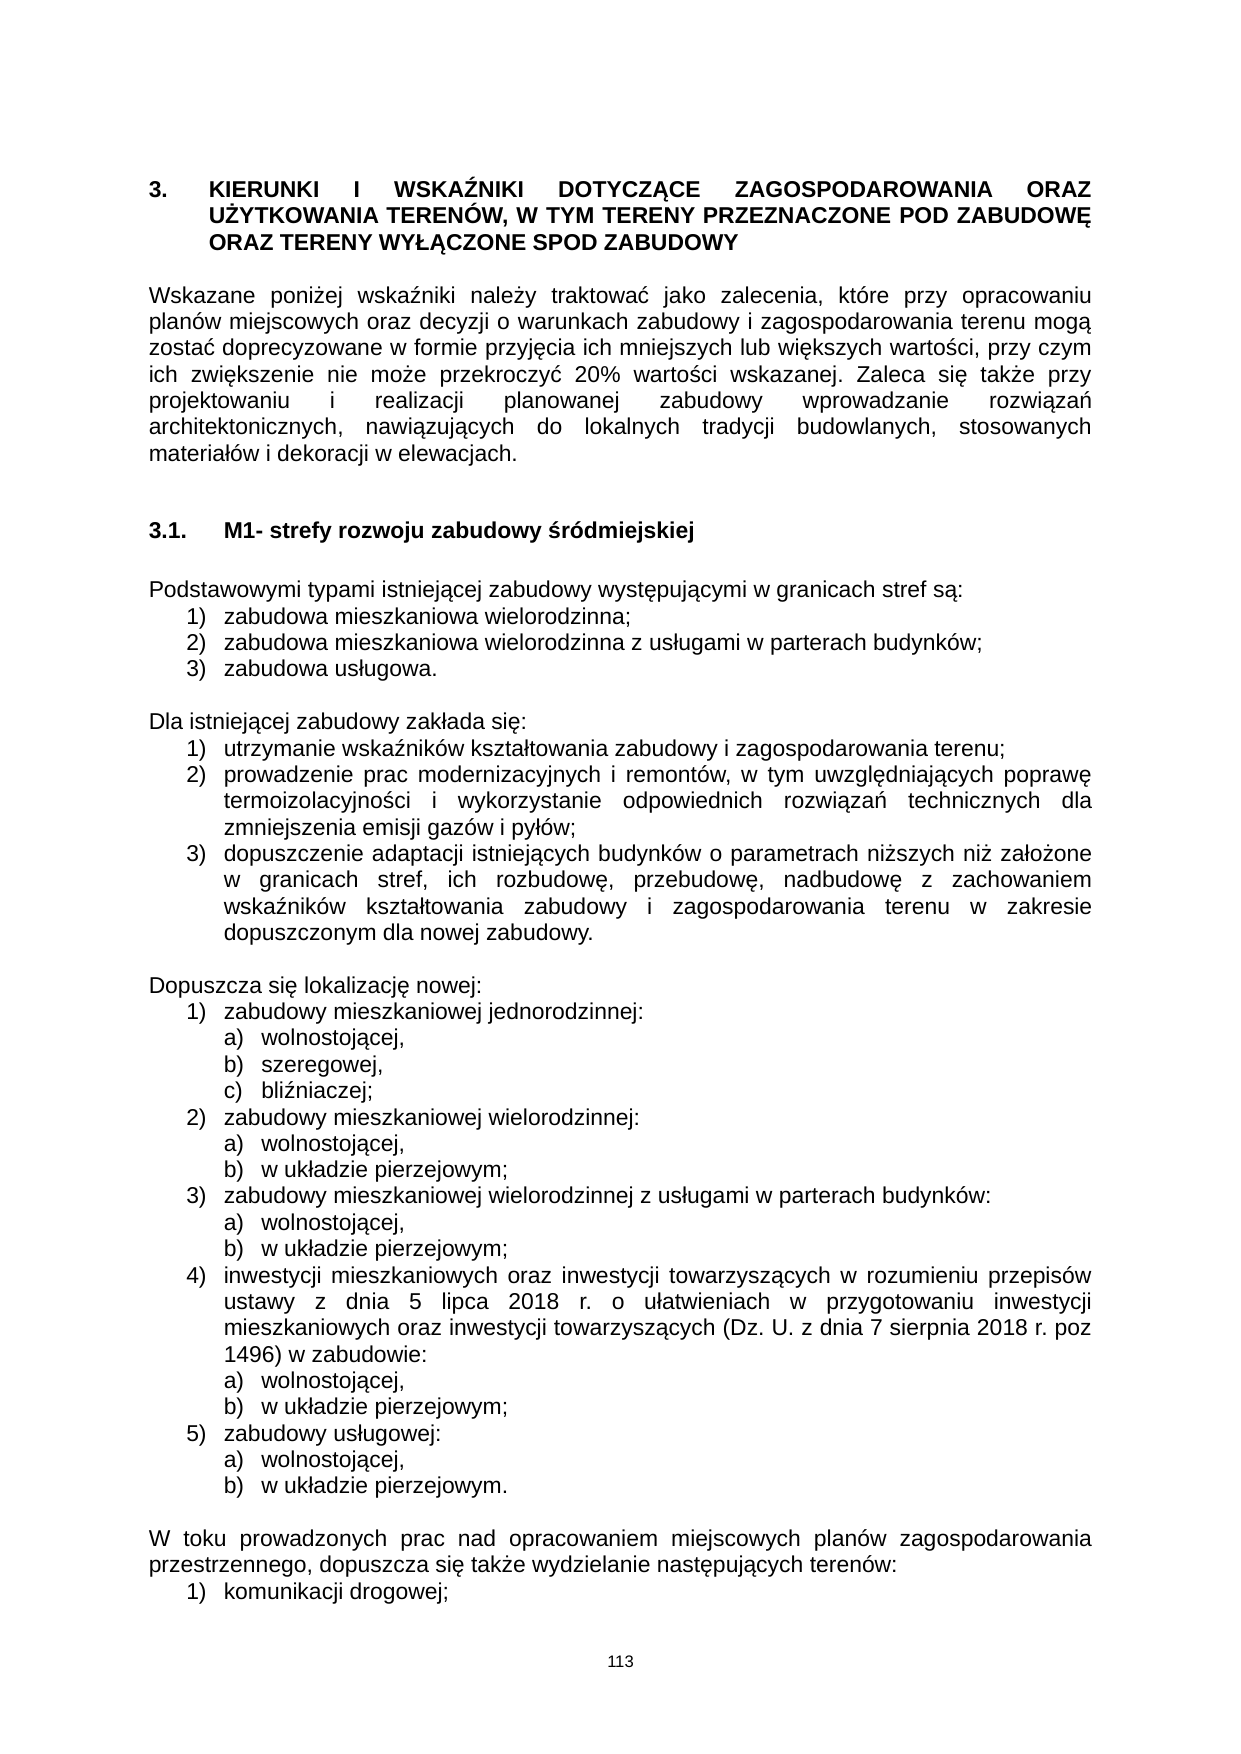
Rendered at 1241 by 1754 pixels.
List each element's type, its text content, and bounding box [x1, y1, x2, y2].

list komunikacji drogowej; [186, 1578, 1092, 1604]
list utrzymanie wskaźników kształtowania zabudowy i zagospodarowania terenu; [186, 734, 1092, 761]
list zabudowy usługowej: [186, 1420, 1092, 1446]
text Dopuszcza się lokalizację nowej: [148, 972, 1092, 998]
list prowadzenie prac modernizacyjnych i remontów, w tym uwzględniających poprawę termoizolacyjności i wykorzystanie odpowiednich rozwiązań technicznych dla zmniejszenia emisji gazów i pyłów; [186, 761, 1092, 840]
list inwestycji mieszkaniowych oraz inwestycji towarzyszących w rozumieniu przepisów ustawy z dnia 5 lipca 2018 r. o ułatwieniach w przygotowaniu inwestycji mieszkaniowych oraz inwestycji towarzyszących (Dz. U. z dnia 7 sierpnia 2018 r. poz 1496) w zabudowie: [186, 1262, 1092, 1367]
list szeregowej, [223, 1051, 1092, 1077]
list zabudowa mieszkaniowa wielorodzinna z usługami w parterach budynków; [186, 629, 1092, 655]
list wolnostojącej, [223, 1130, 1092, 1156]
text Wskazane poniżej wskaźniki należy traktować jako zalecenia, które przy opracowaniu planów miejscowych oraz decyzji o warunkach zabudowy i zagospodarowania terenu mogą zostać doprecyzowane w formie przyjęcia ich mniejszych lub większych wartości, przy czym ich zwiększenie nie może przekroczyć 20% wartości wskazanej. Zaleca się także przy projektowaniu i realizacji planowanej zabudowy wprowadzanie rozwiązań architektonicznych, nawiązujących do lokalnych tradycji budowlanych, stosowanych materiałów i dekoracji w elewacjach. [148, 282, 1092, 466]
list bliźniaczej; [223, 1077, 1092, 1103]
list zabudowy mieszkaniowej jednorodzinnej: [186, 998, 1092, 1024]
list wolnostojącej, [223, 1024, 1092, 1051]
list dopuszczenie adaptacji istniejących budynków o parametrach niższych niż założone w granicach stref, ich rozbudowę, przebudowę, nadbudowę z zachowaniem wskaźników kształtowania zabudowy i zagospodarowania terenu w zakresie dopuszczonym dla nowej zabudowy. [186, 840, 1092, 945]
list w układzie pierzejowym; [223, 1235, 1092, 1262]
list wolnostojącej, [223, 1209, 1092, 1235]
text Podstawowymi typami istniejącej zabudowy występującymi w granicach stref są: [148, 576, 1092, 603]
list wolnostojącej, [223, 1446, 1092, 1472]
text Dla istniejącej zabudowy zakłada się: [148, 708, 1092, 734]
subtitle 3. KIERUNKI I WSKAŹNIKI DOTYCZĄCE ZAGOSPODAROWANIA ORAZ UŻYTKOWANIA TERENÓW, W TYM TERENY PRZEZNACZONE POD ZABUDOWĘ ORAZ TERENY WYŁĄCZONE SPOD ZABUDOWY [148, 176, 1092, 255]
list zabudowa mieszkaniowa wielorodzinna; [186, 603, 1092, 629]
list zabudowy mieszkaniowej wielorodzinnej: [186, 1103, 1092, 1130]
list wolnostojącej, [223, 1367, 1092, 1393]
text W toku prowadzonych prac nad opracowaniem miejscowych planów zagospodarowania przestrzennego, dopuszcza się także wydzielanie następujących terenów: [148, 1525, 1092, 1578]
list zabudowa usługowa. [186, 655, 1092, 682]
list w układzie pierzejowym. [223, 1472, 1092, 1499]
list w układzie pierzejowym; [223, 1156, 1092, 1182]
subtitle 3.1. M1- strefy rozwoju zabudowy śródmiejskiej [148, 517, 1092, 544]
list zabudowy mieszkaniowej wielorodzinnej z usługami w parterach budynków: [186, 1182, 1092, 1209]
list w układzie pierzejowym; [223, 1393, 1092, 1420]
